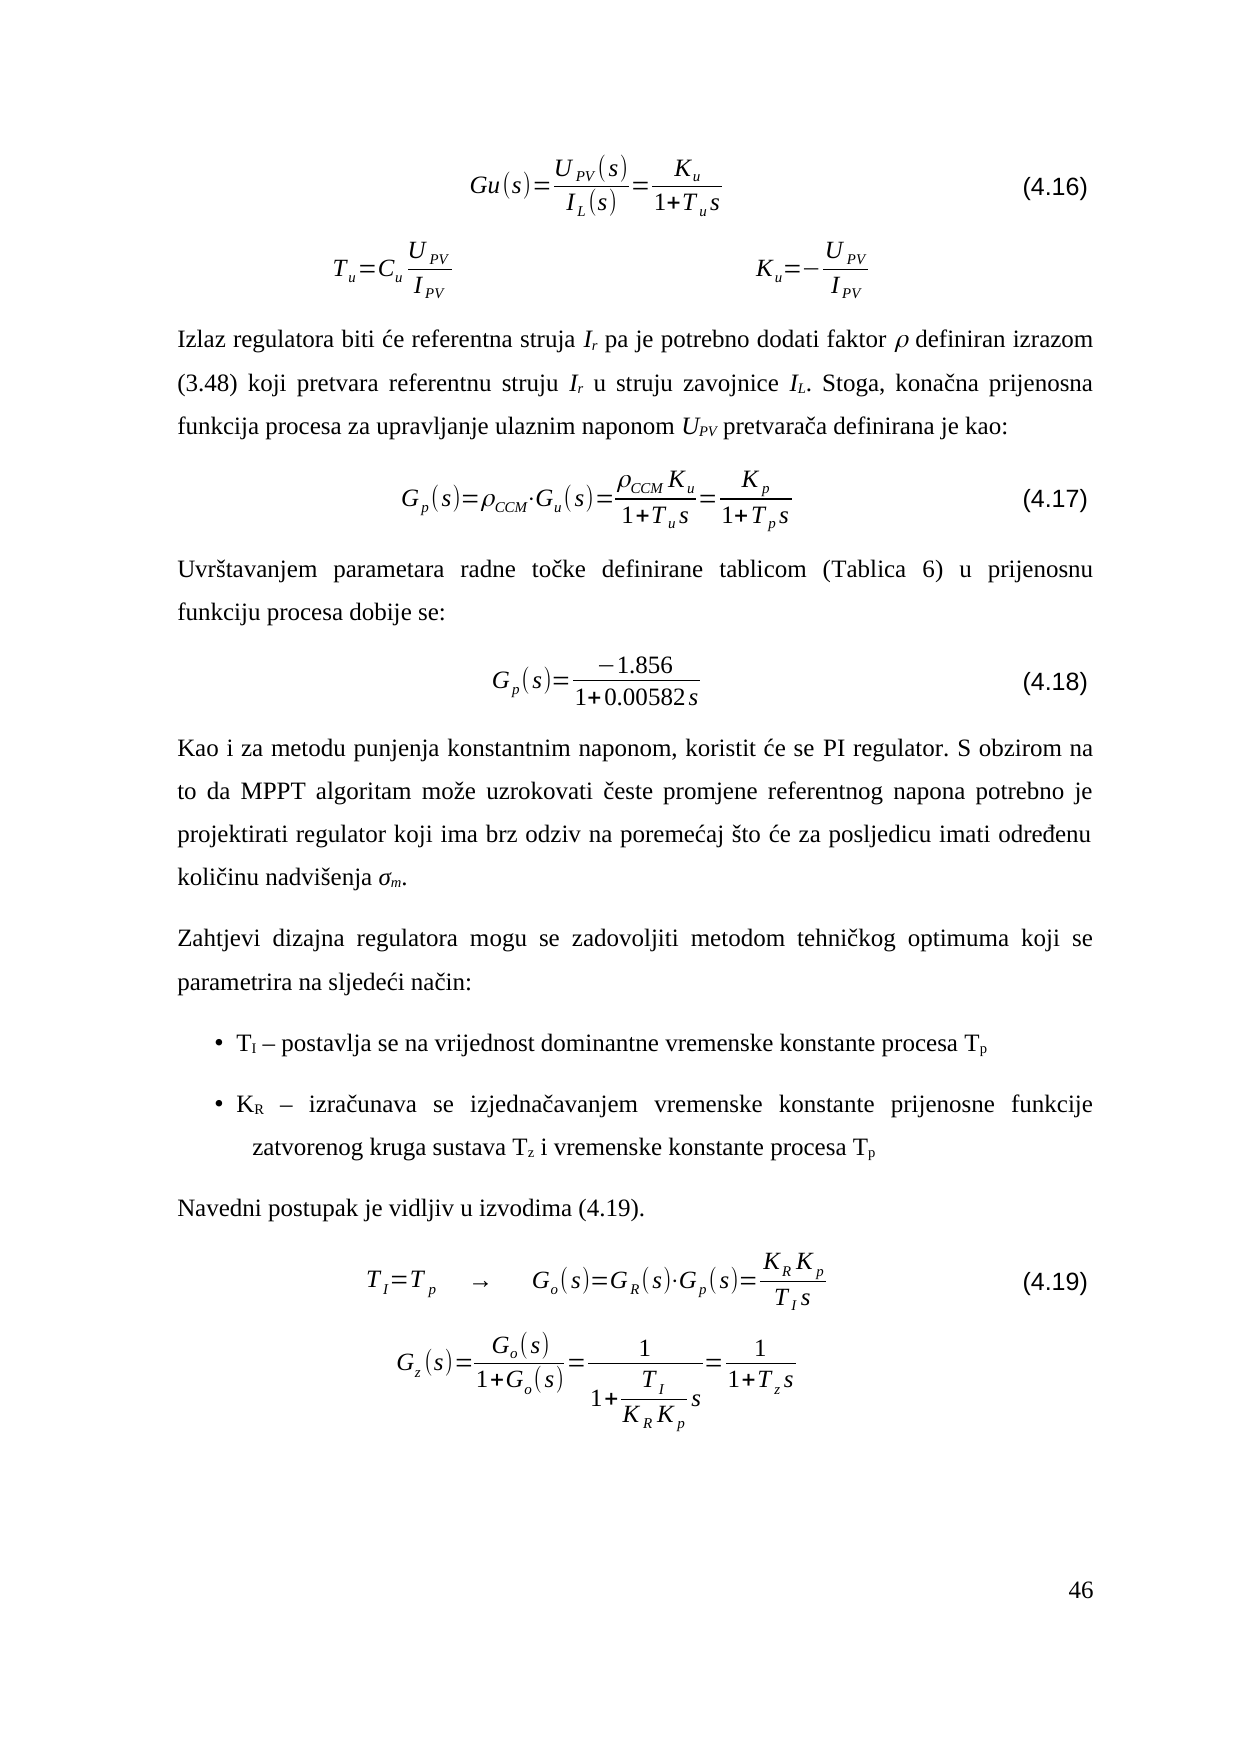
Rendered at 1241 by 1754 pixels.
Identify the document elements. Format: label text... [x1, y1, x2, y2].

table_header (4.19) [1016, 1242, 1093, 1324]
table_cell [177, 230, 608, 312]
text Uvrštavanjem parametara radne točke definirane tablicom (Tablica 6) u prijenosnu funkciju procesa dobije se: [177, 554, 1093, 626]
table_header [177, 460, 1016, 542]
table_header [177, 147, 1015, 230]
table_cell [177, 1324, 1016, 1442]
table_header (4.16) [1015, 147, 1093, 230]
text Izlaz regulatora biti će referentna struja Ir pa je potrebno dodati faktor ρ definiran izrazom (3.48) koji pretvara referentnu struju Ir u struju zavojnice IL. Stoga, konačna prijenosna funkcija procesa za upravljanje ulaznim naponom UPV pretvarača definirana je kao: [177, 324, 1093, 439]
list KR – izračunava se izjednačavanjem vremenske konstante prijenosne funkcije zatvorenog kruga sustava Tz i vremenske konstante procesa Tp [214, 1089, 1093, 1161]
text Kao i za metodu punjenja konstantnim naponom, koristit će se PI regulator. S obzirom na to da MPPT algoritam može uzrokovati česte promjene referentnog napona potrebno je projektirati regulator koji ima brz odziv na poremećaj što će za posljedicu imati određenu količinu nadvišenja σm. [177, 733, 1093, 891]
table_cell [608, 230, 1015, 312]
list TI – postavlja se na vrijednost dominantne vremenske konstante procesa Tp [214, 1028, 1093, 1056]
table_cell [1016, 1324, 1093, 1442]
table_header (4.17) [1016, 460, 1093, 542]
table_cell [1015, 230, 1093, 312]
text Navedni postupak je vidljiv u izvodima (4.19). [177, 1193, 1093, 1222]
table_header [177, 646, 1015, 721]
text Zahtjevi dizajna regulatora mogu se zadovoljiti metodom tehničkog optimuma koji se parametrira na sljedeći način: [177, 923, 1093, 995]
table_header → [177, 1242, 1016, 1324]
table_header (4.18) [1015, 646, 1093, 721]
